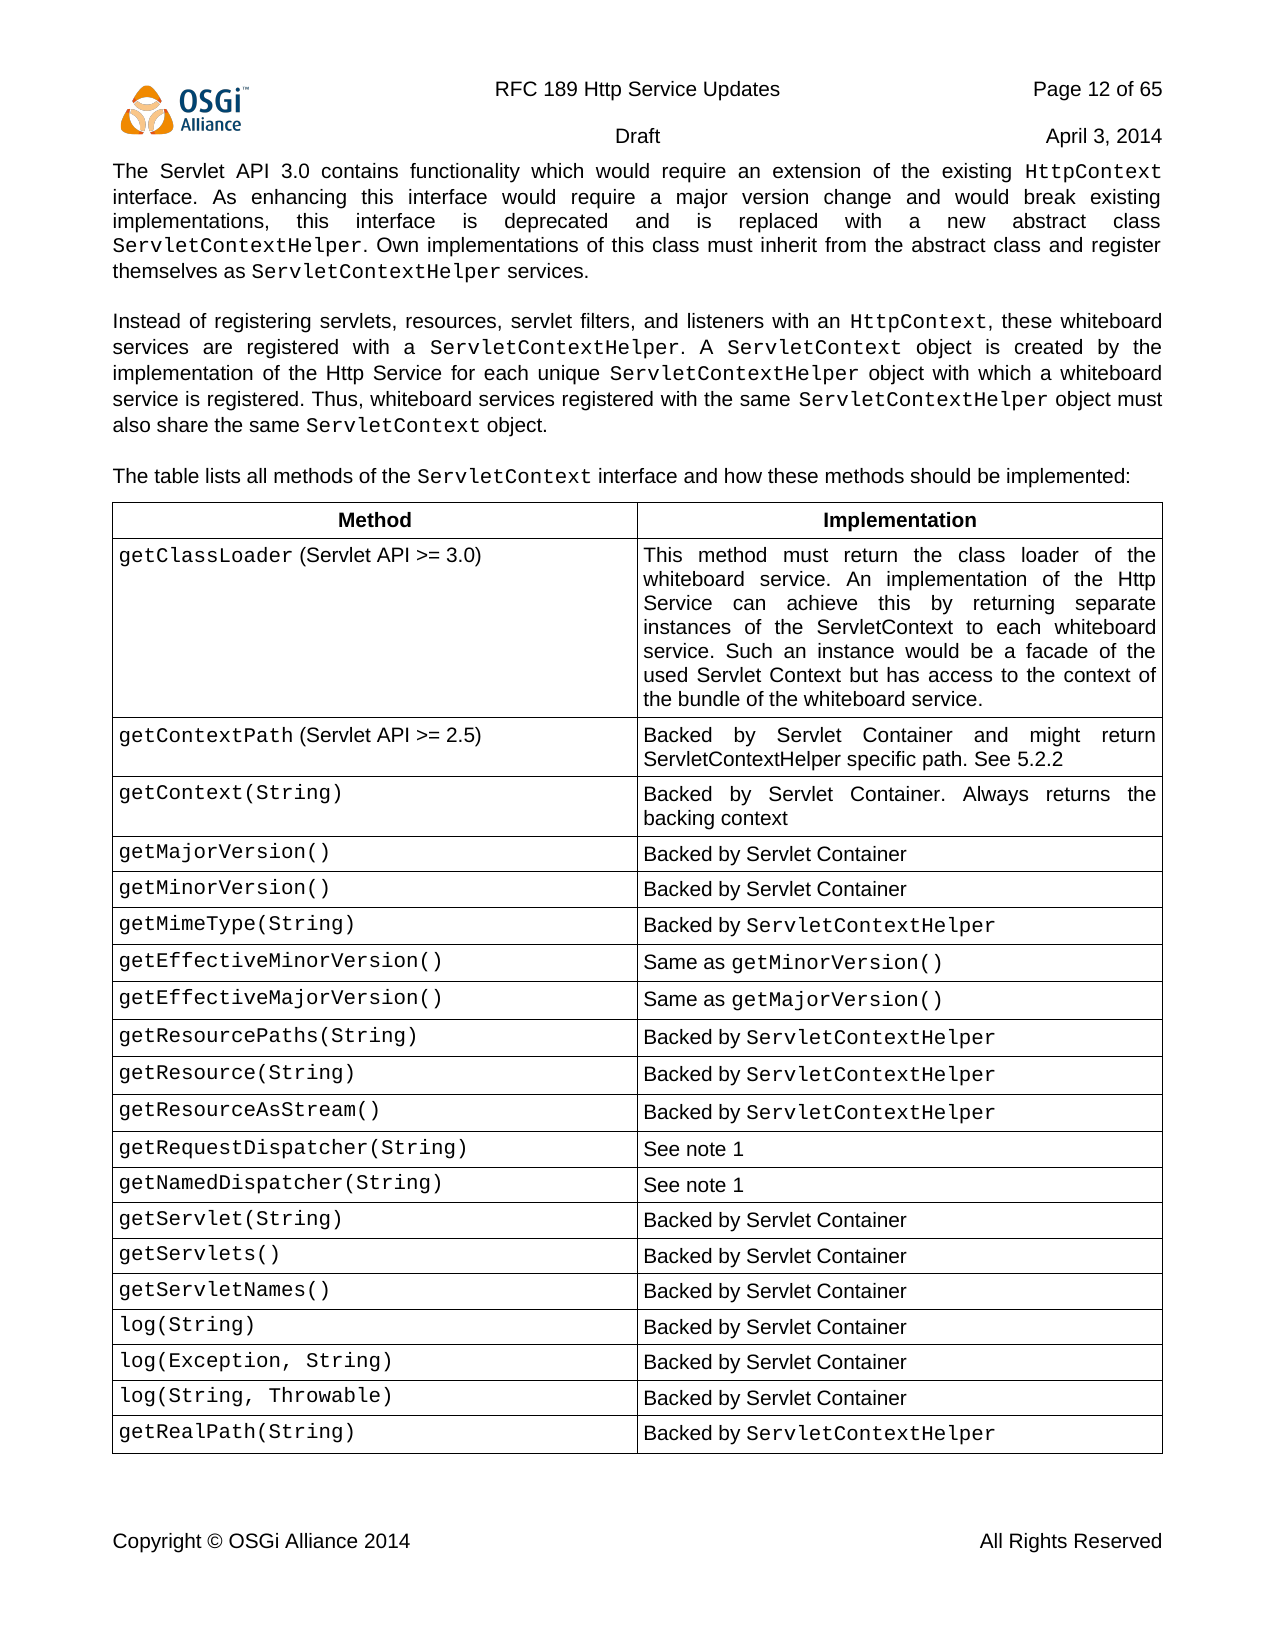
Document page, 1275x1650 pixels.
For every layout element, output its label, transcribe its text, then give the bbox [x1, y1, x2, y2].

table_cell getEffectiveMajorVersion() [113, 982, 637, 1019]
table_cell See note 1. [638, 1168, 1162, 1202]
table_cell Backed by Servlet Container [638, 1239, 1162, 1273]
table_cell Backed by Servlet Container [638, 837, 1162, 871]
table_cell Backed by ServletContextHelper [638, 1020, 1162, 1056]
table_cell See note 1. [638, 1132, 1162, 1167]
table_cell getServlet(String) [113, 1203, 637, 1238]
table_cell getServlets() [113, 1239, 637, 1273]
text Instead of registering servlets, resources, servlet filters, and listeners with an HttpContext, these whiteboard services are registered with a ServletContextHelper. A ServletContext object is created by the implementation of the Http Service for each unique ServletContextHelper object with which a whiteboard service is registered. Thus, whiteboard services registered with the same ServletContextHelper object must also share the same ServletContext object. [112, 309, 1162, 438]
table_cell log(Exception, String) [113, 1345, 637, 1380]
text The table lists all methods of the ServletContext interface and how these methods should be implemented: [112, 463, 1162, 489]
table_cell getMajorVersion() [113, 837, 637, 871]
picture [113, 78, 257, 142]
table_cell Backed by ServletContextHelper [638, 908, 1162, 944]
table_header Method [113, 503, 637, 537]
table_cell getMimeType(String) [113, 908, 637, 944]
table_cell Same as getMinorVersion() [638, 945, 1162, 981]
table_cell Backed by ServletContextHelper [638, 1416, 1162, 1453]
table_cell getMinorVersion() [113, 872, 637, 907]
table_cell getClassLoader (Servlet API >= 3.0) [113, 539, 637, 717]
table_cell Backed by Servlet Container [638, 1345, 1162, 1380]
text The Servlet API 3.0 contains functionality which would require an extension of the existing HttpContext interface. As enhancing this interface would require a major version change and would break existing implementations, this interface is deprecated and is replaced with a new abstract class ServletContextHelper. Own implementations of this class must inherit from the abstract class and register themselves as ServletContextHelper services. [112, 159, 1162, 284]
table_cell Backed by Servlet Container and might return ServletContextHelper specific path. See 5.2.2 [638, 718, 1162, 776]
table_cell getResourcePaths(String) [113, 1020, 637, 1056]
table_cell Backed by ServletContextHelper [638, 1057, 1162, 1094]
table_cell Same as getMajorVersion() [638, 982, 1162, 1019]
table_cell Backed by ServletContextHelper [638, 1095, 1162, 1131]
table_cell getRealPath(String) [113, 1416, 637, 1453]
table_cell getEffectiveMinorVersion() [113, 945, 637, 981]
table_cell getNamedDispatcher(String) [113, 1168, 637, 1202]
table_cell This method must return the class loader of the whiteboard service. An implementation of the Http Service can achieve this by returning separate instances of the ServletContext to each whiteboard service. Such an instance would be a facade of the used Servlet Context but has access to the context of the bundle of the whiteboard service. [638, 539, 1162, 717]
table_cell Backed by Servlet Container [638, 872, 1162, 907]
table_cell getResourceAsStream() [113, 1095, 637, 1131]
table_cell Backed by Servlet Container. Always returns the backing context [638, 777, 1162, 836]
table_cell getRequestDispatcher(String) [113, 1132, 637, 1167]
table_cell log(String, Throwable) [113, 1381, 637, 1415]
table_cell getContext(String) [113, 777, 637, 836]
table_cell getResource(String) [113, 1057, 637, 1094]
table_cell Backed by Servlet Container [638, 1274, 1162, 1309]
table_cell Backed by Servlet Container [638, 1381, 1162, 1415]
table_cell log(String) [113, 1310, 637, 1344]
table_cell Backed by Servlet Container [638, 1203, 1162, 1238]
table_cell Backed by Servlet Container [638, 1310, 1162, 1344]
table_cell getServletNames() [113, 1274, 637, 1309]
table_header Implementation [638, 503, 1162, 537]
table_cell getContextPath (Servlet API >= 2.5) [113, 718, 637, 776]
